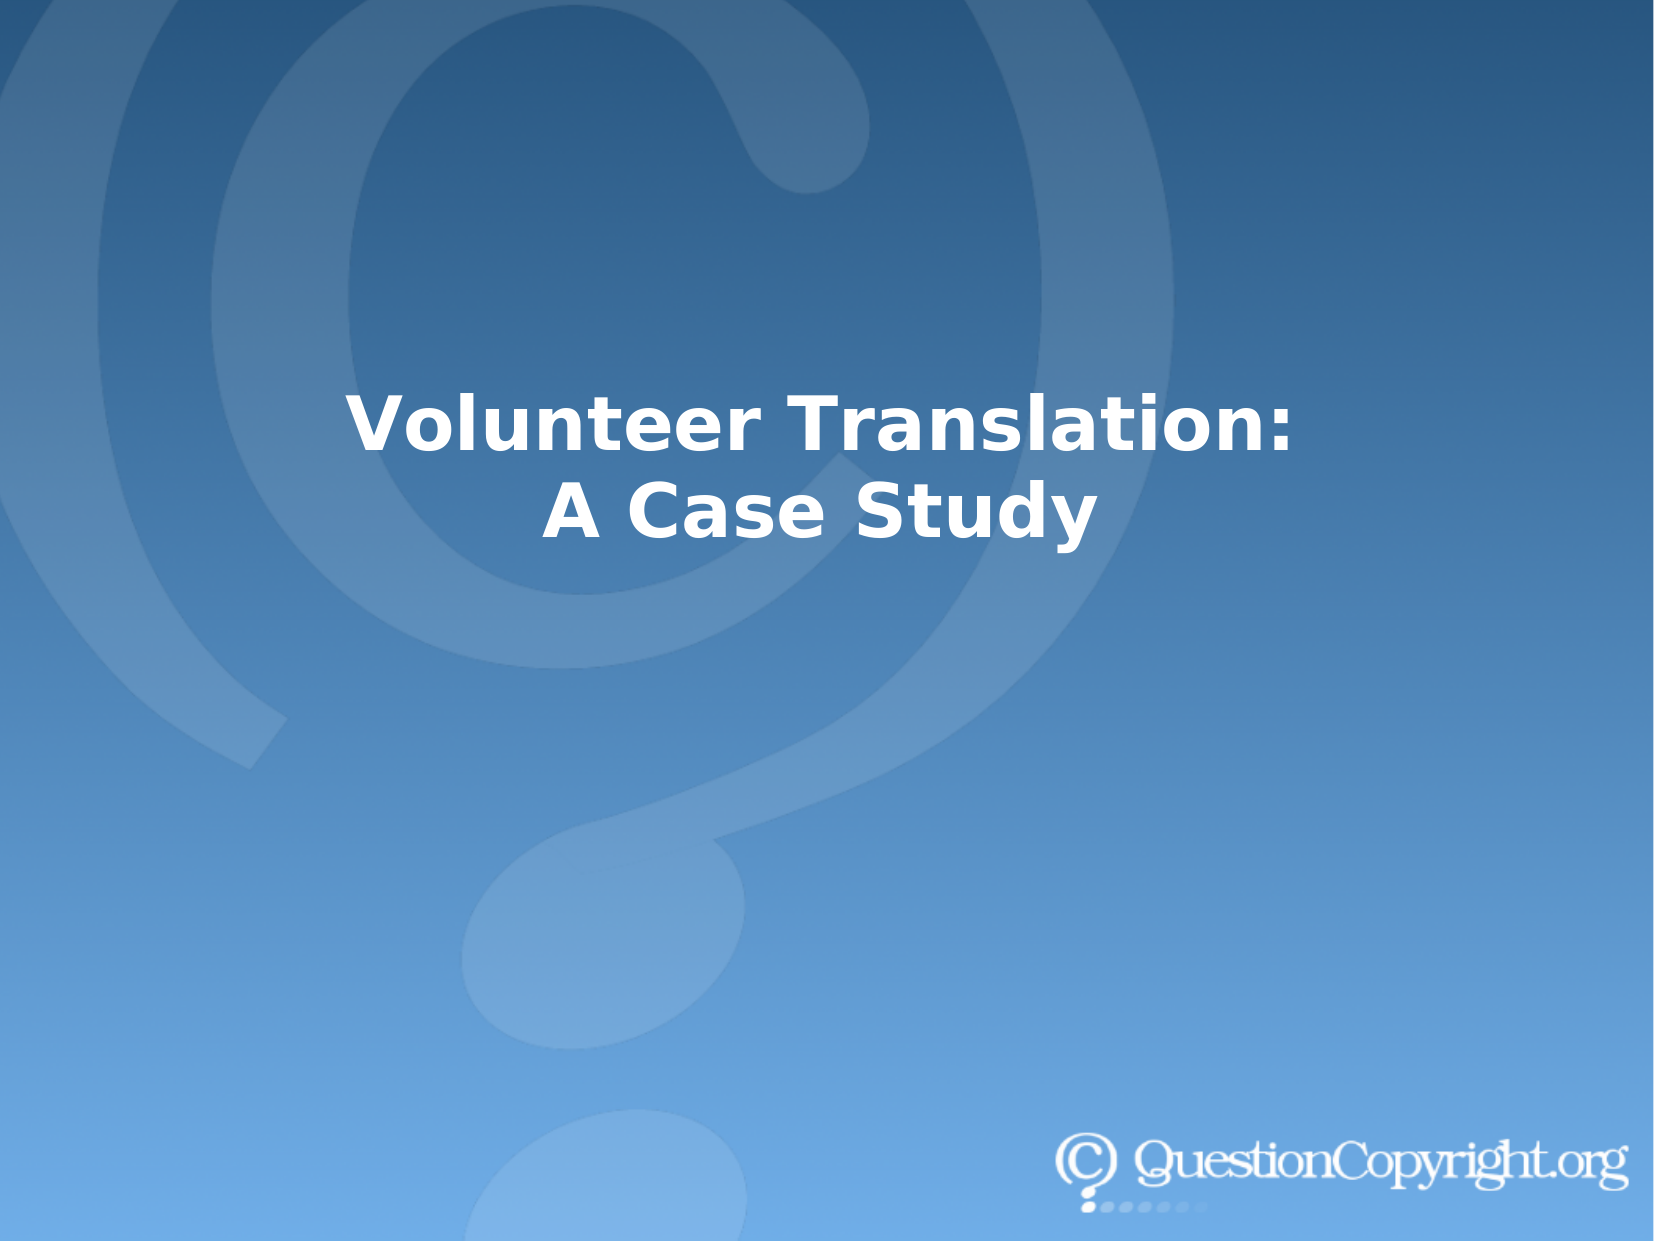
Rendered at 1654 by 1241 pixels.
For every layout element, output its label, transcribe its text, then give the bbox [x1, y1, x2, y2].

picture [0, 0, 1654, 1241]
text_box Volunteer Translation: A Case Study [330, 373, 1313, 563]
